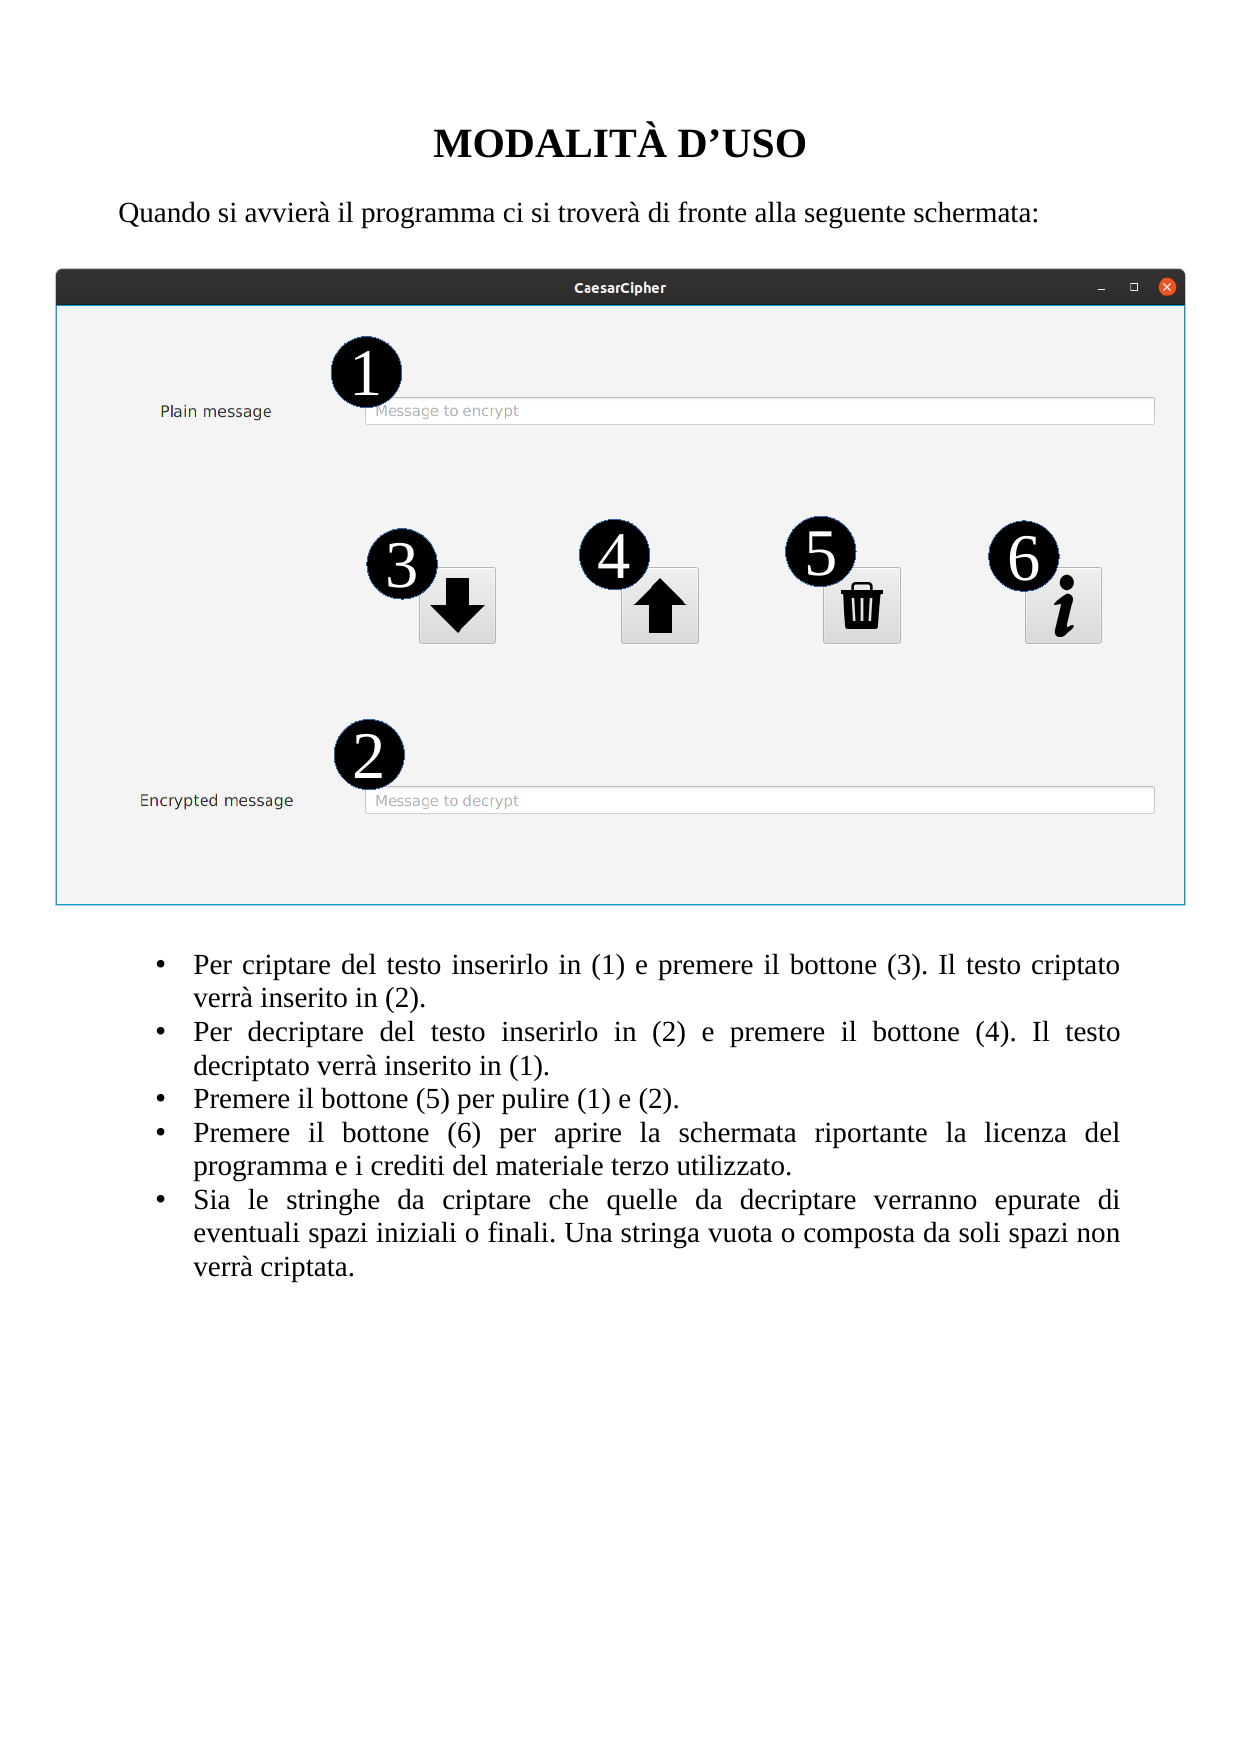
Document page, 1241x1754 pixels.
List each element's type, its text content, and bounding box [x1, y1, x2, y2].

picture [46, 261, 1194, 914]
list Per decriptare del testo inserirlo in (2) e premere il bottone (4). Il testo decriptato verrà inserito in (1). [156, 1014, 1122, 1081]
list Premere il bottone (6) per aprire la schermata riportante la licenza del programma e i crediti del materiale terzo utilizzato. [156, 1115, 1122, 1182]
list Per criptare del testo inserirlo in (1) e premere il bottone (3). Il testo criptato verrà inserito in (2). [156, 947, 1122, 1014]
text Quando si avvierà il programma ci si troverà di fronte alla seguente schermata: [118, 195, 1122, 228]
list Premere il bottone (5) per pulire (1) e (2). [156, 1081, 1122, 1115]
text MODALITÀ D’USO [118, 118, 1122, 166]
list Sia le stringhe da criptare che quelle da decriptare verranno epurate di eventuali spazi iniziali o finali. Una stringa vuota o composta da soli spazi non verrà criptata. [156, 1182, 1122, 1283]
